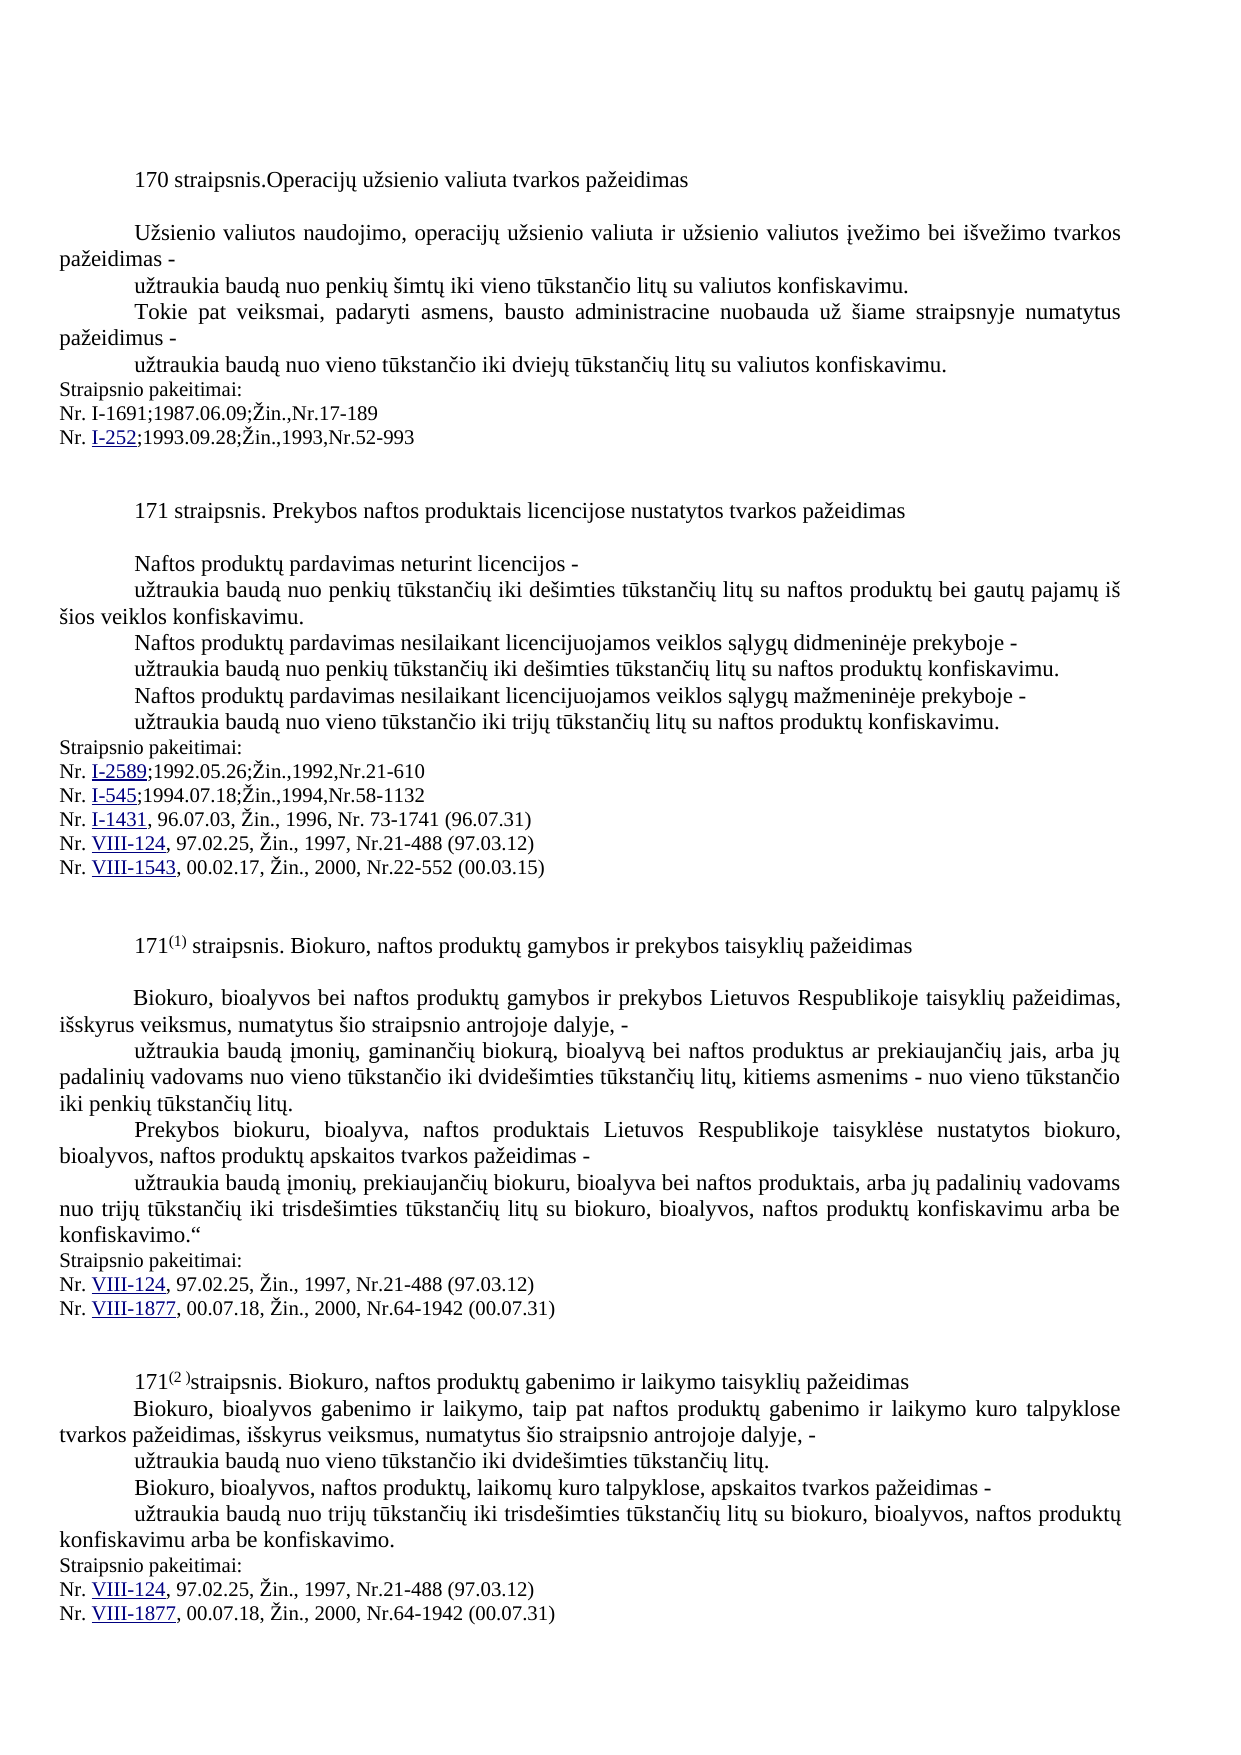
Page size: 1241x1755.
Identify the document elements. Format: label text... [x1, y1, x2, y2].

text Nr. VIII-124, 97.02.25, Žin., 1997, Nr.21-488 (97.03.12) [59, 1272, 1122, 1296]
text 171(2 )straipsnis. Biokuro, naftos produktų gabenimo ir laikymo taisyklių pažeidimas [134, 1368, 1122, 1394]
text 171 straipsnis. Prekybos naftos produktais licencijose nustatytos tvarkos pažeidimas [59, 497, 1122, 524]
text užtraukia baudą nuo trijų tūkstančių iki trisdešimties tūkstančių litų su biokuro, bioalyvos, naftos produktų konfiskavimu arba be konfiskavimo. [59, 1500, 1122, 1553]
text Tokie pat veiksmai, padaryti asmens, bausto administracine nuobauda už šiame straipsnyje numatytus pažeidimus - [59, 298, 1122, 351]
text Biokuro, bioalyvos gabenimo ir laikymo, taip pat naftos produktų gabenimo ir laikymo kuro talpyklose tvarkos pažeidimas, išskyrus veiksmus, numatytus šio straipsnio antrojoje dalyje, - [59, 1394, 1122, 1447]
text Užsienio valiutos naudojimo, operacijų užsienio valiuta ir užsienio valiutos įvežimo bei išvežimo tvarkos pažeidimas - [59, 219, 1122, 272]
text užtraukia baudą įmonių, prekiaujančių biokuru, bioalyva bei naftos produktais, arba jų padalinių vadovams nuo trijų tūkstančių iki trisdešimties tūkstančių litų su biokuro, bioalyvos, naftos produktų konfiskavimu arba be konfiskavimo.“ [59, 1169, 1122, 1248]
text 171(1) straipsnis. Biokuro, naftos produktų gamybos ir prekybos taisyklių pažeidimas [134, 932, 1122, 958]
text Nr. I-2589;1992.05.26;Žin.,1992,Nr.21-610 [59, 759, 1122, 783]
text Nr. I-1431, 96.07.03, Žin., 1996, Nr. 73-1741 (96.07.31) [59, 807, 1122, 831]
text Nr. VIII-124, 97.02.25, Žin., 1997, Nr.21-488 (97.03.12) [59, 831, 1122, 855]
text užtraukia baudą nuo penkių šimtų iki vieno tūkstančio litų su valiutos konfiskavimu. [59, 272, 1122, 298]
text Straipsnio pakeitimai: [59, 1553, 1122, 1577]
text Straipsnio pakeitimai: [59, 377, 1122, 401]
text Nr. VIII-1877, 00.07.18, Žin., 2000, Nr.64-1942 (00.07.31) [59, 1296, 1122, 1320]
text 170 straipsnis.Operacijų užsienio valiuta tvarkos pažeidimas [59, 166, 1122, 193]
text Straipsnio pakeitimai: [59, 734, 1122, 759]
text užtraukia baudą nuo vieno tūkstančio iki trijų tūkstančių litų su naftos produktų konfiskavimu. [59, 708, 1122, 734]
text Nr. VIII-1877, 00.07.18, Žin., 2000, Nr.64-1942 (00.07.31) [59, 1601, 1122, 1625]
text užtraukia baudą nuo vieno tūkstančio iki dviejų tūkstančių litų su valiutos konfiskavimu. [59, 351, 1122, 377]
text Nr. VIII-124, 97.02.25, Žin., 1997, Nr.21-488 (97.03.12) [59, 1577, 1122, 1601]
text Prekybos biokuru, bioalyva, naftos produktais Lietuvos Respublikoje taisyklėse nustatytos biokuro, bioalyvos, naftos produktų apskaitos tvarkos pažeidimas - [59, 1116, 1122, 1169]
text Nr. I-252;1993.09.28;Žin.,1993,Nr.52-993 [59, 425, 1122, 449]
text Nr. VIII-1543, 00.02.17, Žin., 2000, Nr.22-552 (00.03.15) [59, 855, 1122, 879]
text užtraukia baudą įmonių, gaminančių biokurą, bioalyvą bei naftos produktus ar prekiaujančių jais, arba jų padalinių vadovams nuo vieno tūkstančio iki dvidešimties tūkstančių litų, kitiems asmenims - nuo vieno tūkstančio iki penkių tūkstančių litų. [59, 1037, 1122, 1116]
text Nr. I-1691;1987.06.09;Žin.,Nr.17-189 [59, 401, 1122, 425]
text užtraukia baudą nuo penkių tūkstančių iki dešimties tūkstančių litų su naftos produktų konfiskavimu. [59, 656, 1122, 682]
text užtraukia baudą nuo vieno tūkstančio iki dvidešimties tūkstančių litų. [59, 1447, 1122, 1474]
text Naftos produktų pardavimas neturint licencijos - [59, 550, 1122, 576]
text Biokuro, bioalyvos bei naftos produktų gamybos ir prekybos Lietuvos Respublikoje taisyklių pažeidimas, išskyrus veiksmus, numatytus šio straipsnio antrojoje dalyje, - [59, 984, 1122, 1037]
text Biokuro, bioalyvos, naftos produktų, laikomų kuro talpyklose, apskaitos tvarkos pažeidimas - [59, 1474, 1122, 1500]
text užtraukia baudą nuo penkių tūkstančių iki dešimties tūkstančių litų su naftos produktų bei gautų pajamų iš šios veiklos konfiskavimu. [59, 576, 1122, 629]
text Nr. I-545;1994.07.18;Žin.,1994,Nr.58-1132 [59, 783, 1122, 807]
text Naftos produktų pardavimas nesilaikant licencijuojamos veiklos sąlygų didmeninėje prekyboje - [59, 629, 1122, 656]
text Straipsnio pakeitimai: [59, 1248, 1122, 1272]
text Naftos produktų pardavimas nesilaikant licencijuojamos veiklos sąlygų mažmeninėje prekyboje - [59, 682, 1122, 708]
